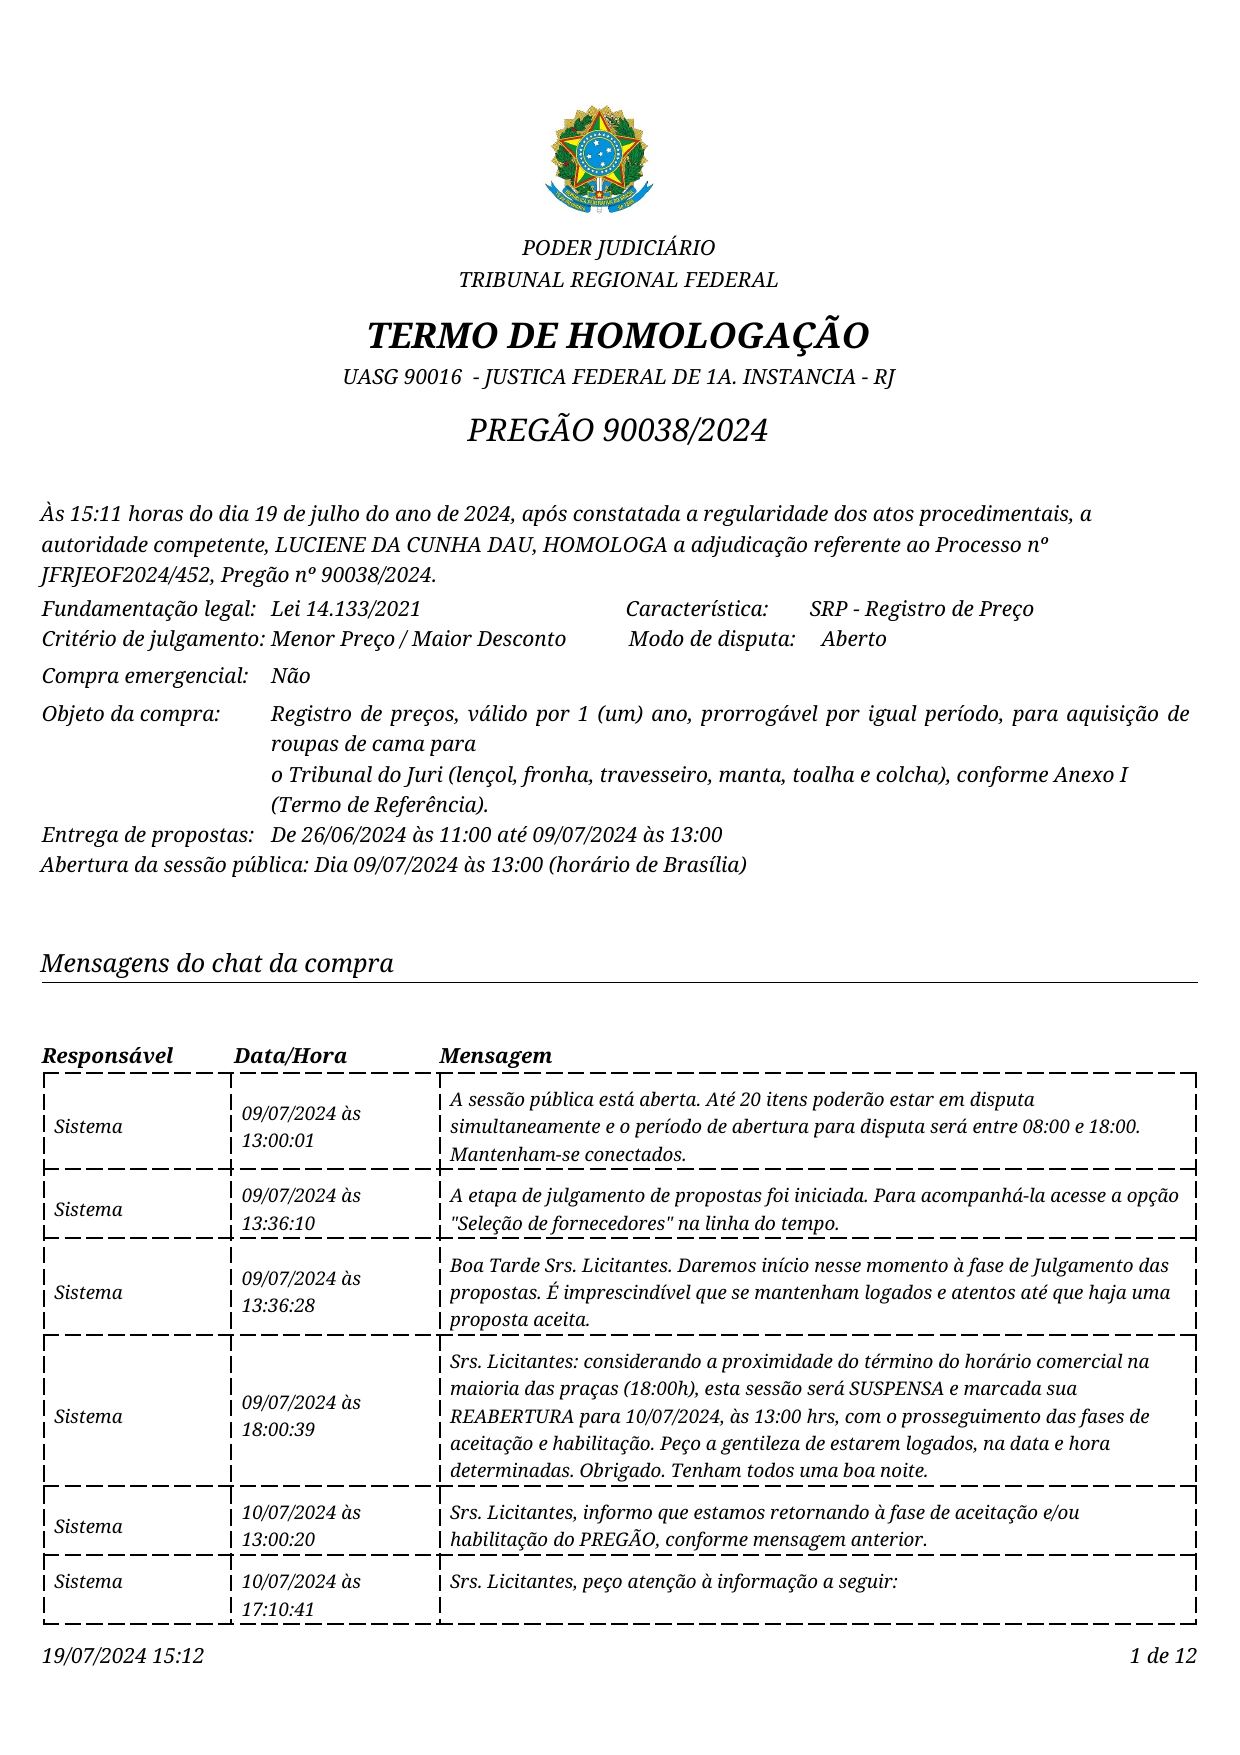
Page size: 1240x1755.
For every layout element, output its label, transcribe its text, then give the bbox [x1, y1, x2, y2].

table_cell Sistema [44, 1485, 231, 1554]
table_cell 09/07/2024 às 18:00:39 [231, 1334, 439, 1485]
text TRIBUNAL REGIONAL FEDERAL [42, 265, 1198, 293]
subtitle PREGÃO 90038/2024 [42, 408, 1198, 451]
table_cell Srs. Licitantes: considerando a proximidade do término do horário comercial na maioria das praças (18:00h), esta sessão será SUSPENSA e marcada sua REABERTURA para 10/07/2024, às 13:00 hrs, com o prosseguimento das fases de aceitação e habilitação. Peço a gentileza de estarem logados, na data e hora determinadas. Obrigado. Tenham todos uma boa noite. [440, 1334, 1196, 1485]
table_cell Boa Tarde Srs. Licitantes. Daremos início nesse momento à fase de Julgamento das propostas. É imprescindível que se mantenham logados e atentos até que haja uma proposta aceita. [440, 1237, 1196, 1334]
text Abertura da sessão pública: Dia 09/07/2024 às 13:00 (horário de Brasília) [40, 851, 1200, 879]
table_cell Menor Preço / Maior Desconto Modo de disputa: Aberto [271, 624, 1193, 661]
table_header 09/07/2024 às 13:00:01 [231, 1072, 439, 1168]
table_cell Sistema [44, 1237, 231, 1334]
subtitle TERMO DE HOMOLOGAÇÃO [42, 311, 1198, 359]
table_cell 10/07/2024 às 17:10:41 [231, 1554, 439, 1623]
table_cell 09/07/2024 às 13:36:10 [231, 1168, 439, 1237]
text Mensagens do chat da compra [40, 946, 1200, 980]
table_cell Não [271, 661, 1193, 699]
table_cell Srs. Licitantes, peço atenção à informação a seguir: [440, 1554, 1196, 1623]
table_cell Sistema [44, 1334, 231, 1485]
table_cell Sistema [44, 1554, 231, 1623]
text Às 15:11 horas do dia 19 de julho do ano de 2024, após constatada a regularidade dos atos procedimentais, a autoridade competente, LUCIENE DA CUNHA DAU, HOMOLOGA a adjudicação referente ao Processo nº JFRJEOF2024/452, Pregão nº 90038/2024. [40, 499, 1200, 589]
text PODER JUDICIÁRIO [42, 233, 1198, 261]
table_cell 09/07/2024 às 13:36:28 [231, 1237, 439, 1334]
table_cell Objeto da compra: [42, 699, 271, 820]
table_cell Srs. Licitantes, informo que estamos retornando à fase de aceitação e/ou habilitação do PREGÃO, conforme mensagem anterior. [440, 1485, 1196, 1554]
table_cell Sistema [44, 1168, 231, 1237]
text Responsável Data/Hora Mensagem [42, 1041, 1200, 1069]
table_cell A etapa de julgamento de propostas foi iniciada. Para acompanhá-la acesse a opção "Seleção de fornecedores" na linha do tempo. [440, 1168, 1196, 1237]
table_cell De 26/06/2024 às 11:00 até 09/07/2024 às 13:00 [271, 820, 1193, 851]
table_header Fundamentação legal: [42, 594, 271, 624]
table_header A sessão pública está aberta. Até 20 itens poderão estar em disputa simultaneamente e o período de abertura para disputa será entre 08:00 e 18:00. Mantenham-se conectados. [440, 1072, 1196, 1168]
text UASG 90016 - JUSTICA FEDERAL DE 1A. INSTANCIA - RJ [42, 362, 1198, 391]
table_cell Compra emergencial: [42, 661, 271, 699]
table_cell Critério de julgamento: [42, 624, 271, 661]
table_cell Registro de preços, válido por 1 (um) ano, prorrogável por igual período, para aquisição de roupas de cama para o Tribunal do Juri (lençol, fronha, travesseiro, manta, toalha e colcha), conforme Anexo I (Termo de Referência). [271, 699, 1193, 820]
table_header Sistema [44, 1072, 231, 1168]
table_cell Entrega de propostas: [42, 820, 271, 851]
table_cell 10/07/2024 às 13:00:20 [231, 1485, 439, 1554]
table_header Lei 14.133/2021 Característica: SRP - Registro de Preço [271, 594, 1193, 624]
